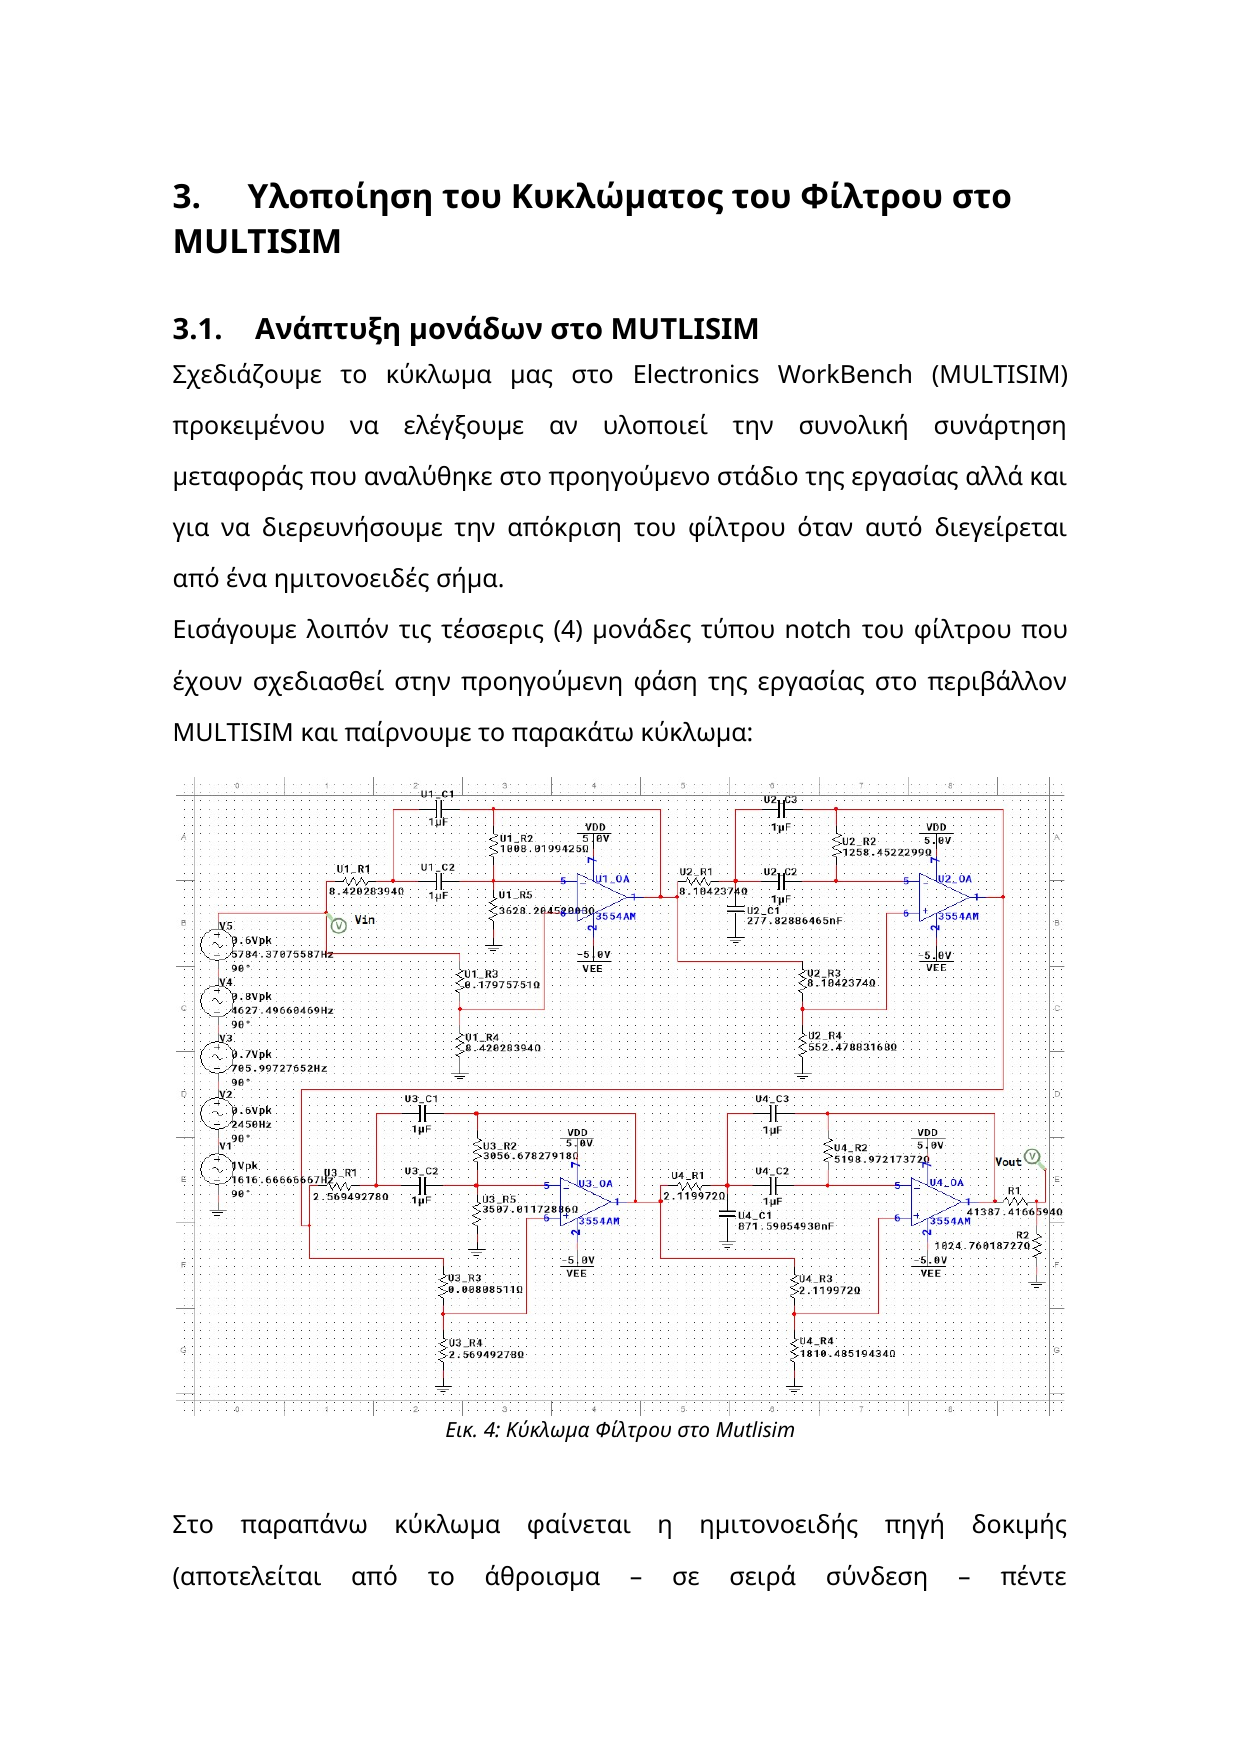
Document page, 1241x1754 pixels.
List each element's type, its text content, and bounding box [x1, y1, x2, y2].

subtitle Ανάπτυξη μονάδων στο MUTLISIM [172, 308, 1068, 348]
subtitle Υλοποίηση του Κυκλώματος του Φίλτρου στο MULTISIM [172, 172, 1068, 263]
text Εισάγουμε λοιπόν τις τέσσερις (4) μονάδες τύπου notch του φίλτρου που έχουν σχεδιασθεί στην προηγούμενη φάση της εργασίας στο περιβάλλον MULTISIM και παίρνουμε το παρακάτω κύκλωμα: [172, 612, 1068, 748]
text Σχεδιάζουμε το κύκλωμα μας στο Electronics WorkBench (MULTISIM) προκειμένου να ελέγξουμε αν υλοποιεί την συνολική συνάρτηση μεταφοράς που αναλύθηκε στο προηγούμενο στάδιο της εργασίας αλλά και για να διερευνήσουμε την απόκριση του φίλτρου όταν αυτό διεγείρεται από ένα ημιτονοειδές σήμα. [172, 357, 1068, 595]
text Εικ. 4: Κύκλωμα Φίλτρου στο Mutlisim [176, 1416, 1064, 1444]
picture [176, 777, 1065, 1416]
text Στο παραπάνω κύκλωμα φαίνεται η ημιτονοειδής πηγή δοκιμής (αποτελείται από το άθροισμα – σε σειρά σύνδεση – πέντε [172, 1507, 1068, 1592]
